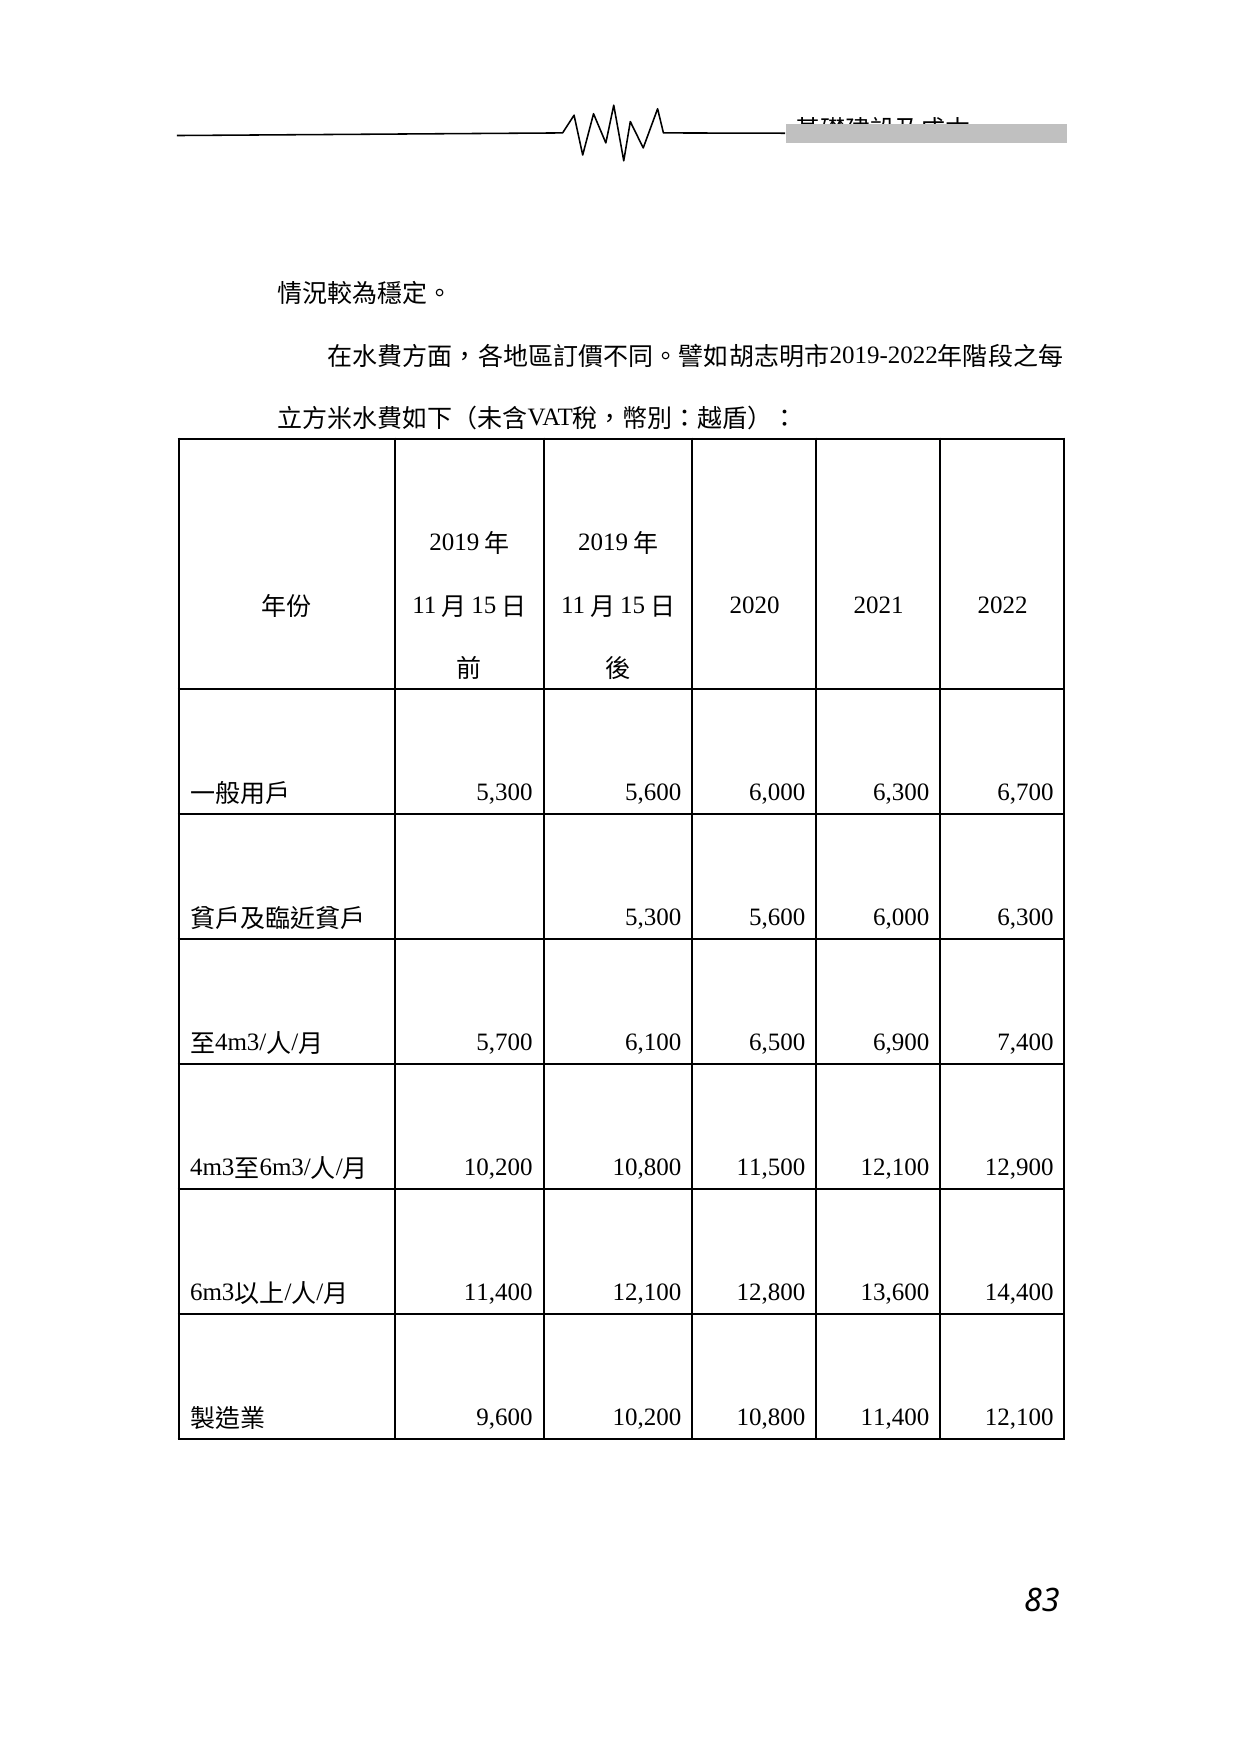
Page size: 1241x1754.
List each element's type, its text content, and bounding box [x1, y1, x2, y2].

table_cell 一般用戶 [180, 690, 394, 813]
table_cell 6,000 [817, 815, 939, 938]
table_cell 7,400 [941, 940, 1063, 1063]
table_cell 11,500 [693, 1065, 815, 1188]
table_cell 5,300 [545, 815, 691, 938]
table_cell 12,900 [941, 1065, 1063, 1188]
table_cell 12,800 [693, 1190, 815, 1313]
table_cell 13,600 [817, 1190, 939, 1313]
table_cell 11,400 [396, 1190, 543, 1313]
table_header 2022 [941, 440, 1063, 688]
table_header 2020 [693, 440, 815, 688]
table_cell 6m3以上/人/月 [180, 1190, 394, 1313]
table_cell 12,100 [817, 1065, 939, 1188]
table_cell 11,400 [817, 1315, 939, 1438]
text 情況較為穩定。 [277, 250, 1063, 313]
table_cell 10,800 [545, 1065, 691, 1188]
table_cell 10,200 [396, 1065, 543, 1188]
table_cell 製造業 [180, 1315, 394, 1438]
table_cell 10,800 [693, 1315, 815, 1438]
table_cell 6,900 [817, 940, 939, 1063]
table_cell 6,500 [693, 940, 815, 1063]
table_cell 6,300 [941, 815, 1063, 938]
table_cell 9,600 [396, 1315, 543, 1438]
table_cell 6,700 [941, 690, 1063, 813]
table_cell 貧戶及臨近貧戶 [180, 815, 394, 938]
table_cell 5,300 [396, 690, 543, 813]
table_cell 14,400 [941, 1190, 1063, 1313]
table_cell 5,700 [396, 940, 543, 1063]
table_cell [396, 815, 543, 938]
table_cell 5,600 [545, 690, 691, 813]
table_cell 12,100 [545, 1190, 691, 1313]
table_header 2019年 11月15日後 [545, 440, 691, 688]
table_cell 12,100 [941, 1315, 1063, 1438]
table_cell 6,100 [545, 940, 691, 1063]
table_cell 至4m3/人/月 [180, 940, 394, 1063]
table_header 年份 [180, 440, 394, 688]
table_header 2019年 11月15日前 [396, 440, 543, 688]
table_cell 10,200 [545, 1315, 691, 1438]
text 在水費方面，各地區訂價不同。譬如胡志明市2019-2022年階段之每立方米水費如下（未含VAT稅，幣別：越盾）： [277, 313, 1063, 438]
table_cell 5,600 [693, 815, 815, 938]
table_header 2021 [817, 440, 939, 688]
table_cell 6,300 [817, 690, 939, 813]
table_cell 6,000 [693, 690, 815, 813]
table_cell 4m3至6m3/人/月 [180, 1065, 394, 1188]
